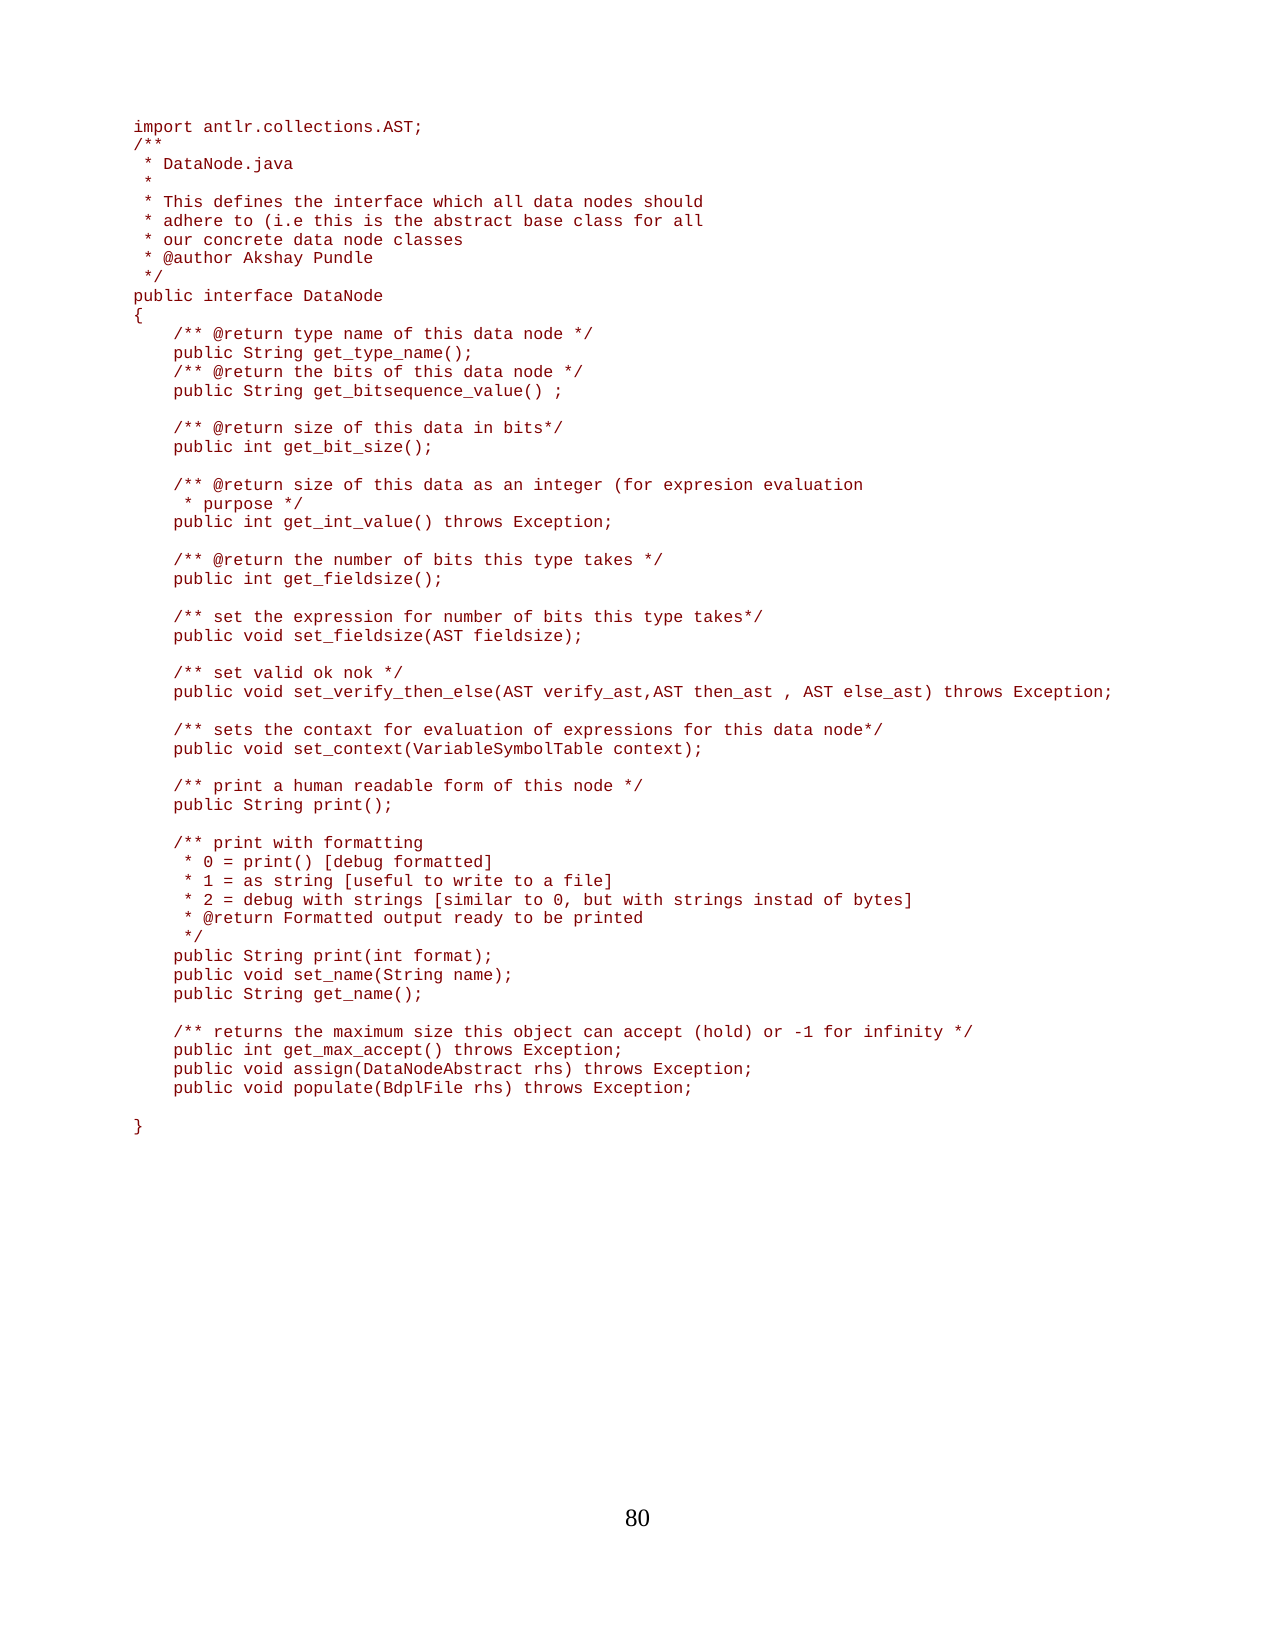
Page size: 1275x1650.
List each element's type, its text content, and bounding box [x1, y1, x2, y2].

text public void set_context(VariableSymbolTable context); [133, 740, 1157, 759]
text } [133, 1117, 1157, 1136]
text public void assign(DataNodeAbstract rhs) throws Exception; [133, 1061, 1157, 1080]
text { [133, 307, 1157, 326]
text * @return Formatted output ready to be printed [133, 910, 1157, 929]
text /** print a human readable form of this node */ [133, 778, 1157, 797]
text public void populate(BdplFile rhs) throws Exception; [133, 1080, 1157, 1098]
text public String print(); [133, 797, 1157, 816]
text /** @return size of this data in bits*/ [133, 420, 1157, 439]
text * DataNode.java [133, 156, 1157, 175]
text public interface DataNode [133, 288, 1157, 307]
text * This defines the interface which all data nodes should [133, 193, 1157, 212]
text * 0 = print() [debug formatted] [133, 853, 1157, 872]
text */ [133, 269, 1157, 288]
text * purpose */ [133, 495, 1157, 514]
text * 1 = as string [useful to write to a file] [133, 872, 1157, 891]
text /** returns the maximum size this object can accept (hold) or -1 for infinity */ [133, 1023, 1157, 1042]
text /** set valid ok nok */ [133, 665, 1157, 684]
text /** @return the number of bits this type takes */ [133, 552, 1157, 571]
text */ [133, 929, 1157, 948]
text import antlr.collections.AST; [133, 118, 1157, 137]
text * our concrete data node classes [133, 231, 1157, 250]
text public void set_verify_then_else(AST verify_ast,AST then_ast , AST else_ast) throws Exception; [133, 684, 1157, 703]
text /** print with formatting [133, 834, 1157, 853]
text /** @return the bits of this data node */ [133, 363, 1157, 382]
text public int get_fieldsize(); [133, 571, 1157, 589]
text /** @return size of this data as an integer (for expresion evaluation [133, 476, 1157, 495]
text public int get_max_accept() throws Exception; [133, 1042, 1157, 1061]
text * 2 = debug with strings [similar to 0, but with strings instad of bytes] [133, 891, 1157, 910]
text public String print(int format); [133, 948, 1157, 967]
text public String get_bitsequence_value() ; [133, 382, 1157, 401]
text /** [133, 137, 1157, 156]
text public String get_type_name(); [133, 344, 1157, 363]
text public int get_bit_size(); [133, 439, 1157, 457]
text /** @return type name of this data node */ [133, 326, 1157, 344]
text * @author Akshay Pundle [133, 250, 1157, 269]
text /** set the expression for number of bits this type takes*/ [133, 608, 1157, 627]
text public int get_int_value() throws Exception; [133, 514, 1157, 533]
text * [133, 175, 1157, 193]
text public void set_name(String name); [133, 967, 1157, 985]
text public String get_name(); [133, 985, 1157, 1004]
text public void set_fieldsize(AST fieldsize); [133, 627, 1157, 646]
text /** sets the contaxt for evaluation of expressions for this data node*/ [133, 721, 1157, 740]
text * adhere to (i.e this is the abstract base class for all [133, 212, 1157, 231]
